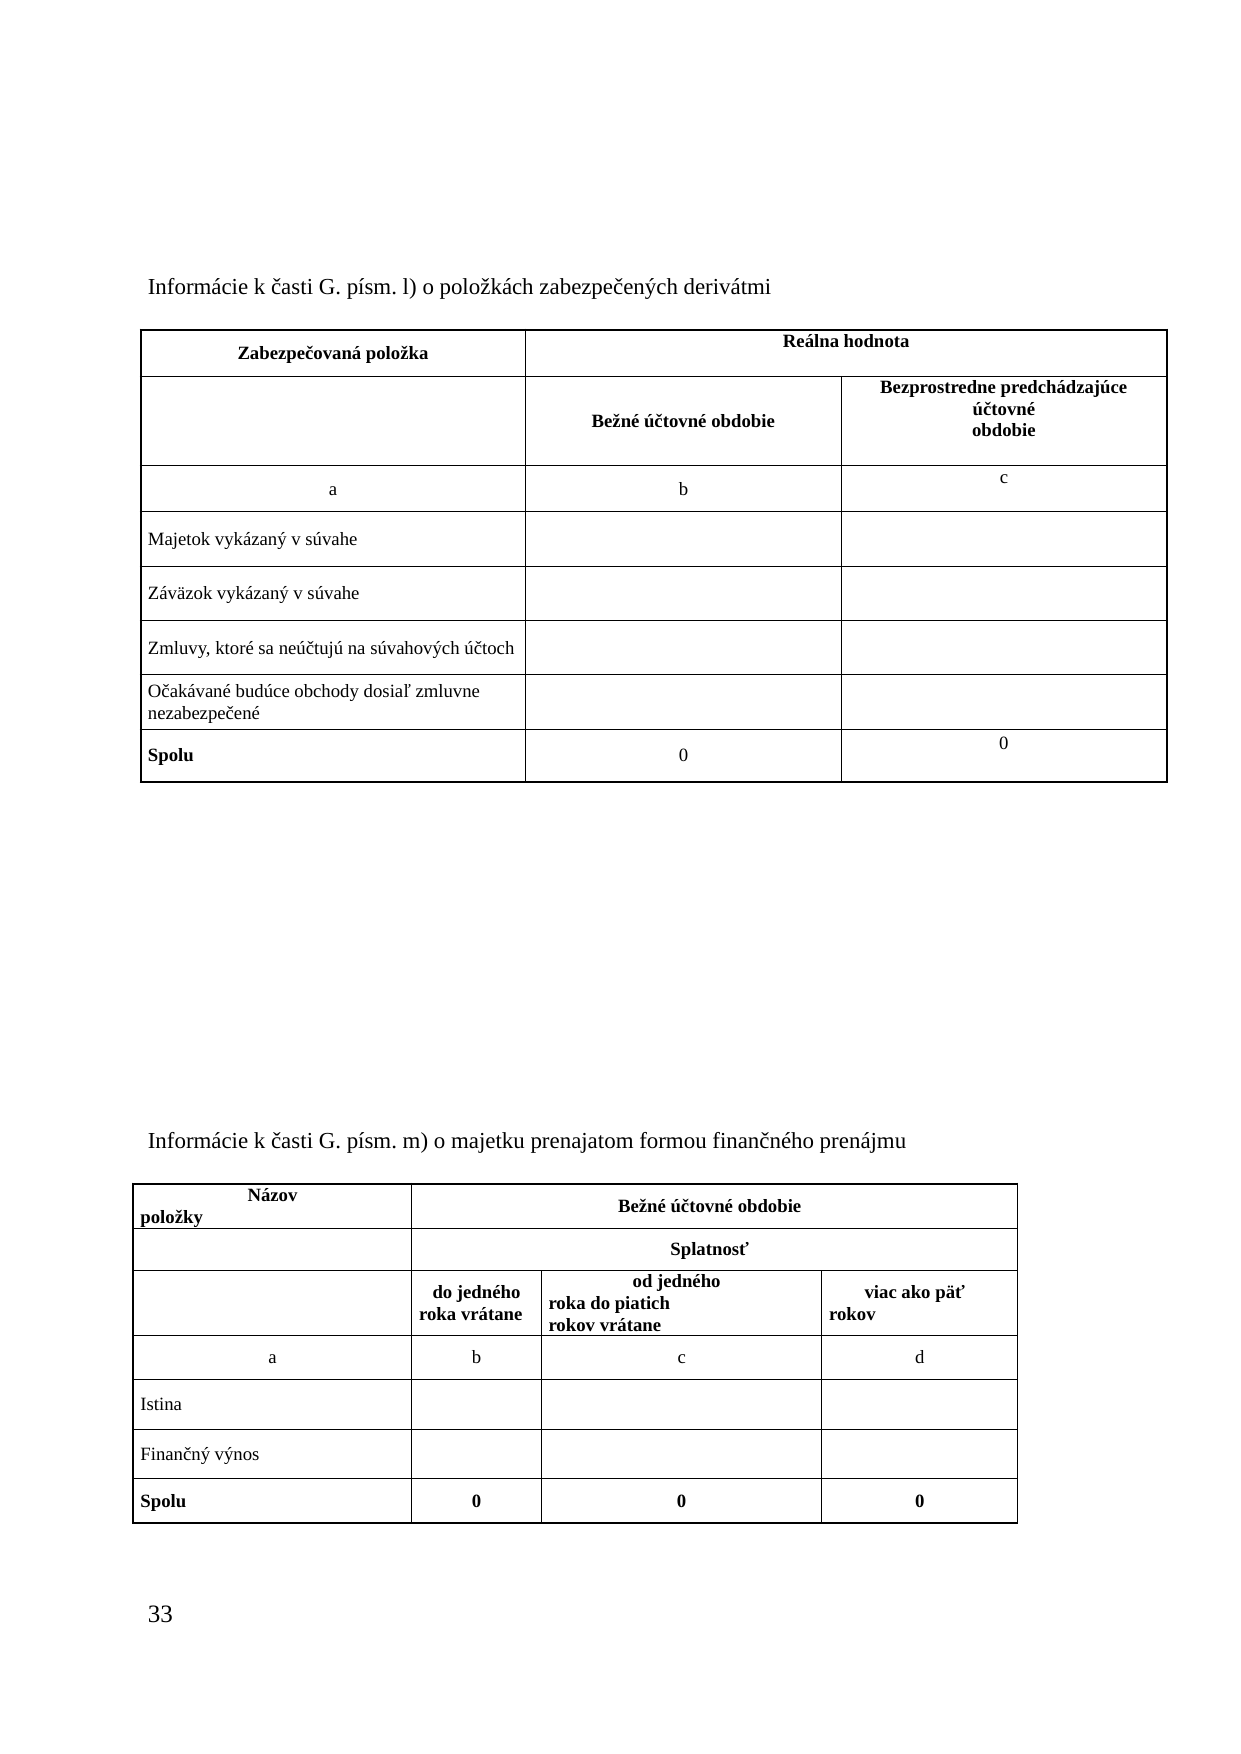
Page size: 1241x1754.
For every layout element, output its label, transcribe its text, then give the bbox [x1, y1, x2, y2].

table_cell a [142, 466, 525, 511]
table_cell Bezprostredne predchádzajúce účtovné obdobie [842, 377, 1166, 465]
table_cell a [134, 1336, 411, 1379]
table_cell Istina [134, 1380, 411, 1428]
table_cell [842, 675, 1166, 729]
table_cell Zmluvy, ktoré sa neúčtujú na súvahových účtoch [142, 621, 525, 674]
table_cell [412, 1430, 541, 1478]
table_cell 0 [542, 1479, 821, 1522]
table_cell Záväzok vykázaný v súvahe [142, 567, 525, 620]
table_cell od jedného roka do piatich rokov vrátane [542, 1271, 821, 1335]
table_cell Bežné účtovné obdobie [526, 377, 841, 465]
table_header Názov položky [134, 1185, 411, 1227]
table_cell [842, 567, 1166, 620]
table_header Zabezpečovaná položka [142, 331, 525, 376]
table_cell [134, 1271, 411, 1335]
table_cell Spolu [142, 730, 525, 781]
table_cell [134, 1229, 411, 1270]
table_cell Spolu [134, 1479, 411, 1522]
table_cell [526, 567, 841, 620]
table_cell Očakávané budúce obchody dosiaľ zmluvne nezabezpečené [142, 675, 525, 729]
table_cell 0 [526, 730, 841, 781]
table_cell c [542, 1336, 821, 1379]
table_cell [542, 1380, 821, 1428]
table_cell Splatnosť [412, 1229, 1017, 1270]
table_cell c [842, 466, 1166, 511]
table_cell [822, 1430, 1017, 1478]
table_cell 0 [412, 1479, 541, 1522]
table_cell do jedného roka vrátane [412, 1271, 541, 1335]
table_cell 0 [822, 1479, 1017, 1522]
table_cell [842, 512, 1166, 566]
text Informácie k časti G. písm. l) o položkách zabezpečených derivátmi [148, 273, 1167, 300]
table_cell [526, 621, 841, 674]
table_cell b [412, 1336, 541, 1379]
table_header Reálna hodnota [526, 331, 1166, 376]
table_cell [526, 675, 841, 729]
table_header Bežné účtovné obdobie [412, 1185, 1017, 1227]
table_cell d [822, 1336, 1017, 1379]
table_cell [526, 512, 841, 566]
table_cell [142, 377, 525, 465]
table_cell Majetok vykázaný v súvahe [142, 512, 525, 566]
table_cell 0 [842, 730, 1166, 781]
table_cell b [526, 466, 841, 511]
table_cell Finančný výnos [134, 1430, 411, 1478]
table_cell [842, 621, 1166, 674]
text Informácie k časti G. písm. m) o majetku prenajatom formou finančného prenájmu [148, 1128, 1167, 1154]
table_cell [412, 1380, 541, 1428]
table_cell [822, 1380, 1017, 1428]
table_cell [542, 1430, 821, 1478]
table_cell viac ako päť rokov [822, 1271, 1017, 1335]
